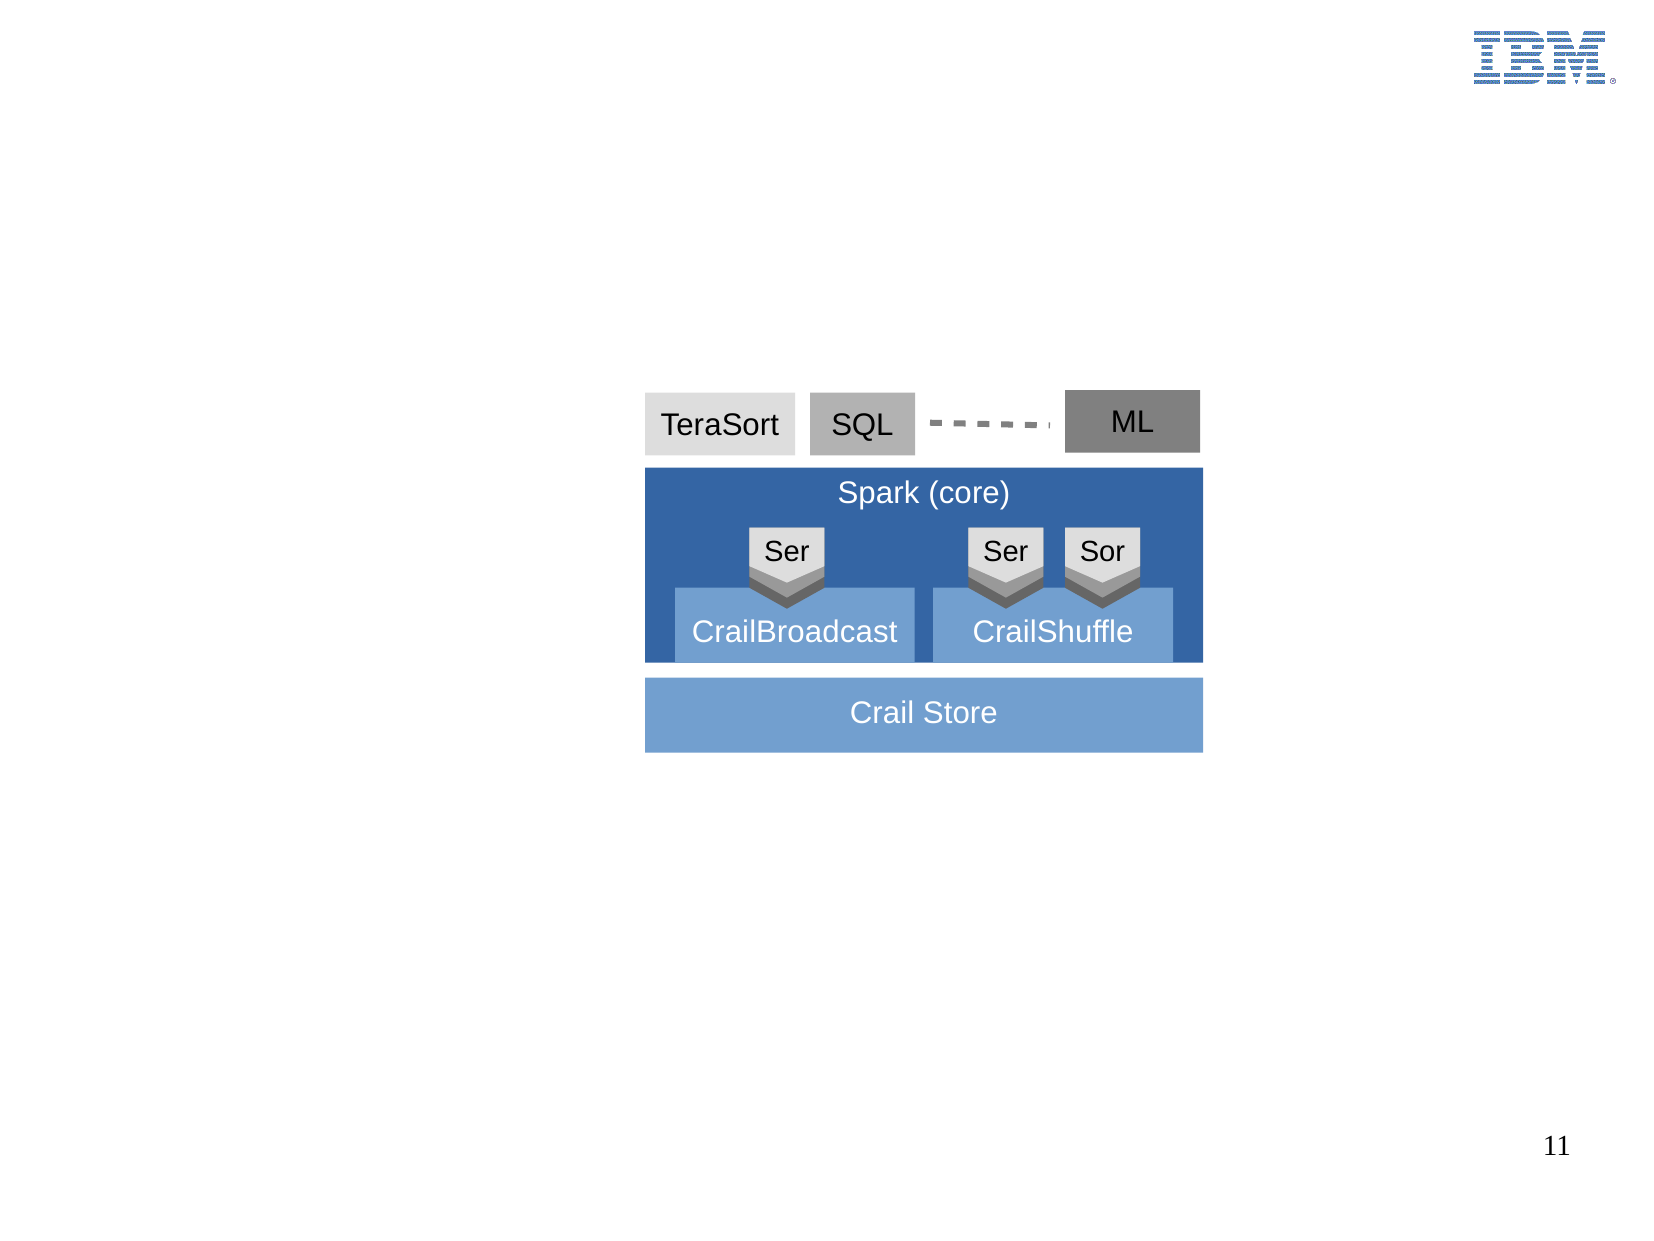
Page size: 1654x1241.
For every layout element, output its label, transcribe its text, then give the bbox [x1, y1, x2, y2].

text_box Ser [968, 527, 1044, 576]
text_box ML [1065, 390, 1201, 453]
text_box SQL [810, 392, 916, 456]
text_box Spark (core) [645, 467, 1204, 518]
text_box Crail Store [645, 687, 1204, 738]
text_box [645, 738, 1204, 753]
text_box [645, 677, 1204, 687]
text_box [645, 518, 1204, 663]
text_box TeraSort [645, 392, 796, 456]
text_box CrailShuffle [948, 606, 1159, 657]
text_box CrailBroadcast [675, 606, 915, 657]
text_box Sor [1065, 527, 1141, 576]
text_box Ser [749, 527, 826, 576]
picture [1440, 0, 1654, 127]
